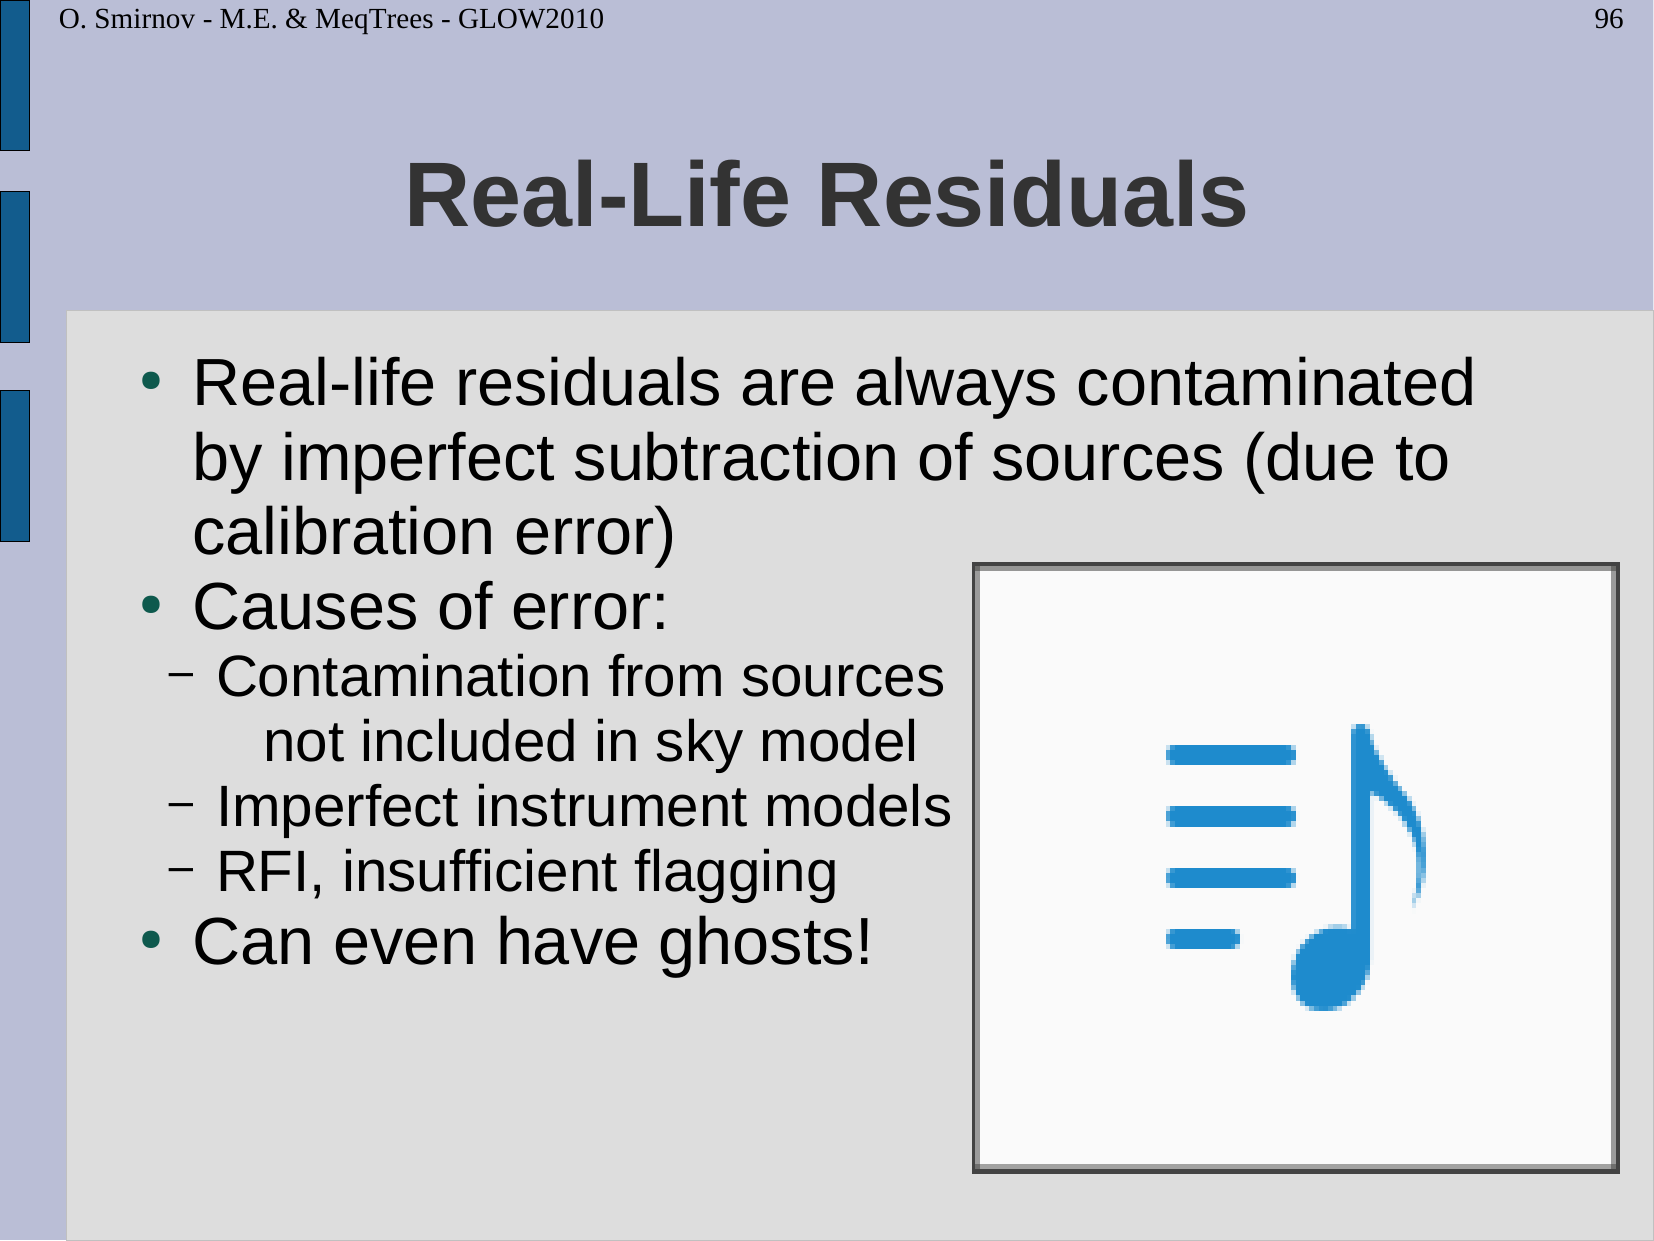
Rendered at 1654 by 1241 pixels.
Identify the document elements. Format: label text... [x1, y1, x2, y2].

title Real-Life Residuals [121, 91, 1534, 299]
list Real-life residuals are always contaminated by imperfect subtraction of sources (due to calibration error) Causes of error: Contamination from sources not included in sky model Imperfect instrument models RFI, insufficient flagging Can even have ghosts! [121, 344, 1534, 1149]
text_box [970, 561, 1622, 1176]
